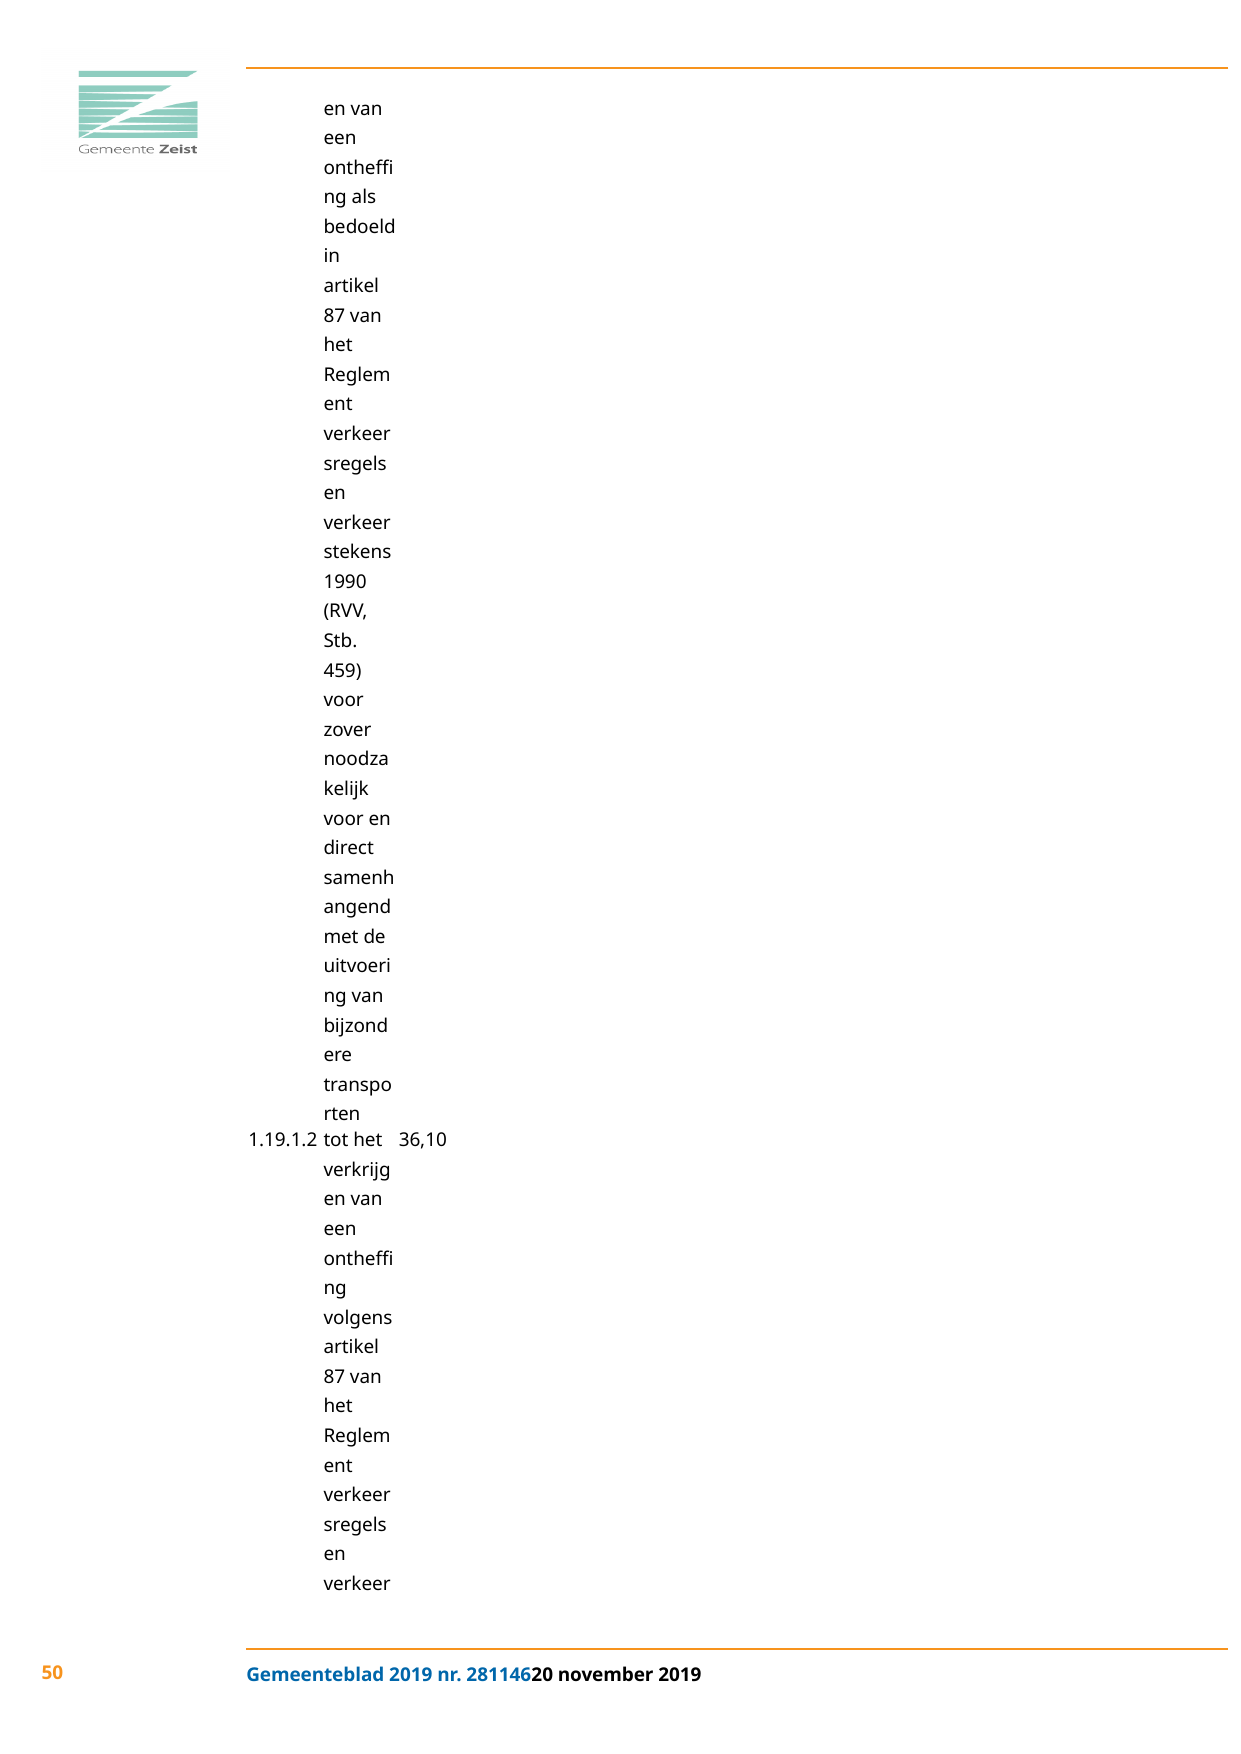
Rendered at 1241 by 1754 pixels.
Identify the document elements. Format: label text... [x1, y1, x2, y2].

picture [41, 47, 231, 172]
table_cell en van een ontheffing als bedoeld in artikel 87 van het Reglement verkeersregels en verkeerstekens 1990 (RVV, Stb. 459) voor zover noodzakelijk voor en direct samenhangend met de uitvoering van bijzondere transporten [323, 95, 398, 1126]
table_cell 36,10 [399, 1126, 474, 1596]
table_cell [399, 95, 474, 1126]
table_cell tot het verkrijgen van een ontheffing volgens artikel 87 van het Reglement verkeersregels en verkeer [323, 1126, 398, 1596]
table_cell 1.19.1.2 [248, 1126, 323, 1596]
table_cell [248, 95, 323, 1126]
